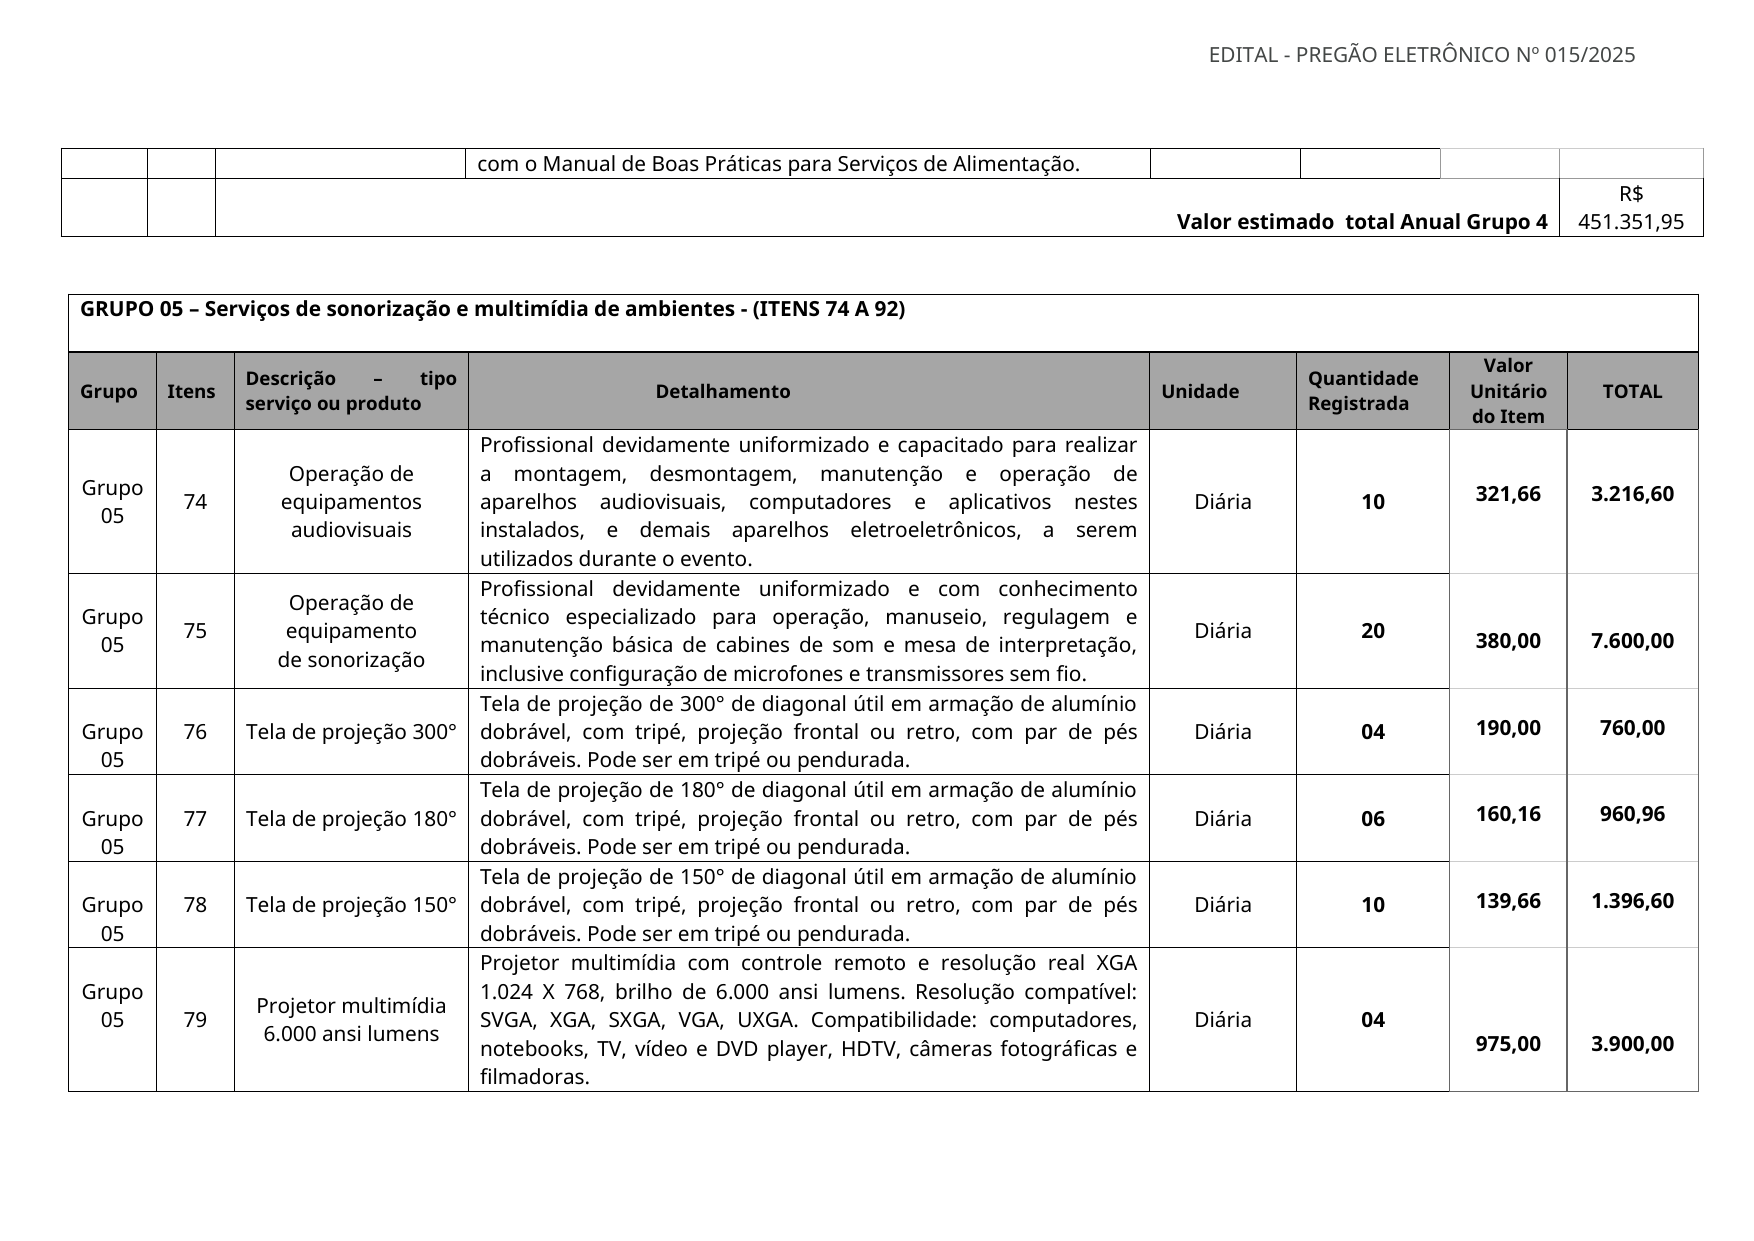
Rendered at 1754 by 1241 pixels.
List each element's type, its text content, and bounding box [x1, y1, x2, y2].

table_cell TOTAL [1568, 353, 1698, 429]
table_cell Quantidade Registrada [1297, 353, 1449, 429]
table_cell 380,00 [1450, 574, 1566, 687]
table_cell Diária [1150, 430, 1296, 572]
table_cell Tela de projeção de 300° de diagonal útil em armação de alumínio dobrável, com tripé, projeção frontal ou retro, com par de pés dobráveis. Pode ser em tripé ou pendurada. [469, 689, 1149, 774]
table_cell Grupo 05 [69, 689, 156, 774]
table_cell Diária [1150, 948, 1296, 1091]
table_cell Valor estimado total Anual Grupo 4 [216, 179, 1559, 236]
table_cell Detalhamento [469, 353, 1149, 429]
table_cell Diária [1150, 862, 1296, 947]
table_cell [62, 179, 147, 236]
table_cell 78 [157, 862, 234, 947]
table_cell Grupo 05 [69, 430, 156, 572]
table_cell Tela de projeção 150° [235, 862, 468, 947]
table_cell [62, 149, 147, 177]
table_cell 321,66 [1450, 430, 1566, 572]
table_cell Projetor multimídia com controle remoto e resolução real XGA 1.024 X 768, brilho de 6.000 ansi lumens. Resolução compatível: SVGA, XGA, SXGA, VGA, UXGA. Compatibilidade: computadores, notebooks, TV, vídeo e DVD player, HDTV, câmeras fotográficas e filmadoras. [469, 948, 1149, 1091]
table_cell Operação de equipamentos audiovisuais [235, 430, 468, 572]
table_cell [216, 149, 465, 177]
table_cell Grupo 05 [69, 862, 156, 947]
table_cell 76 [157, 689, 234, 774]
table_cell 160,16 [1450, 775, 1566, 861]
table_cell [1441, 149, 1559, 177]
table_cell 3.900,00 [1568, 948, 1698, 1091]
table_cell Operação de equipamento de sonorização [235, 574, 468, 687]
table_cell [1301, 149, 1440, 177]
table_cell Projetor multimídia 6.000 ansi lumens [235, 948, 468, 1091]
table_cell Grupo 05 [69, 775, 156, 861]
table_cell 960,96 [1568, 775, 1698, 861]
table_cell 3.216,60 [1568, 430, 1698, 572]
table_cell [148, 149, 215, 177]
table_cell Grupo 05 [69, 574, 156, 687]
table_cell Profissional devidamente uniformizado e capacitado para realizar a montagem, desmontagem, manutenção e operação de aparelhos audiovisuais, computadores e aplicativos nestes instalados, e demais aparelhos eletroeletrônicos, a serem utilizados durante o evento. [469, 430, 1149, 572]
table_cell 10 [1297, 430, 1449, 572]
table_cell com o Manual de Boas Práticas para Serviços de Alimentação. [466, 149, 1150, 177]
table_cell [1151, 149, 1300, 177]
table_cell 04 [1297, 689, 1449, 774]
table_cell [1560, 149, 1703, 177]
table_cell 79 [157, 948, 234, 1091]
table_cell Tela de projeção de 180° de diagonal útil em armação de alumínio dobrável, com tripé, projeção frontal ou retro, com par de pés dobráveis. Pode ser em tripé ou pendurada. [469, 775, 1149, 861]
table_cell 975,00 [1450, 948, 1566, 1091]
table_cell 06 [1297, 775, 1449, 861]
table_cell 74 [157, 430, 234, 572]
table_cell 1.396,60 [1568, 862, 1698, 947]
table_cell Profissional devidamente uniformizado e com conhecimento técnico especializado para operação, manuseio, regulagem e manutenção básica de cabines de som e mesa de interpretação, inclusive configuração de microfones e transmissores sem fio. [469, 574, 1149, 687]
table_cell Diária [1150, 574, 1296, 687]
table_cell 139,66 [1450, 862, 1566, 947]
table_cell Tela de projeção 300° [235, 689, 468, 774]
table_cell 77 [157, 775, 234, 861]
table_cell R$ 451.351,95 [1560, 179, 1703, 236]
table_cell 10 [1297, 862, 1449, 947]
table_cell Itens [157, 353, 234, 429]
table_cell Diária [1150, 775, 1296, 861]
table_cell 760,00 [1568, 689, 1698, 774]
table_cell 190,00 [1450, 689, 1566, 774]
table_header GRUPO 05 – Serviços de sonorização e multimídia de ambientes - (ITENS 74 A 92) [69, 295, 1698, 351]
table_cell Grupo 05 [69, 948, 156, 1091]
table_cell Tela de projeção de 150° de diagonal útil em armação de alumínio dobrável, com tripé, projeção frontal ou retro, com par de pés dobráveis. Pode ser em tripé ou pendurada. [469, 862, 1149, 947]
table_cell [148, 179, 215, 236]
table_cell Descrição – tipo serviço ou produto [235, 353, 468, 429]
table_cell 04 [1297, 948, 1449, 1091]
table_cell Valor Unitário do Item [1450, 353, 1567, 429]
table_cell 20 [1297, 574, 1449, 687]
table_cell Diária [1150, 689, 1296, 774]
table_cell Tela de projeção 180° [235, 775, 468, 861]
table_cell Unidade [1150, 353, 1296, 429]
table_cell 75 [157, 574, 234, 687]
table_cell 7.600,00 [1568, 574, 1698, 687]
table_cell Grupo [69, 353, 156, 429]
